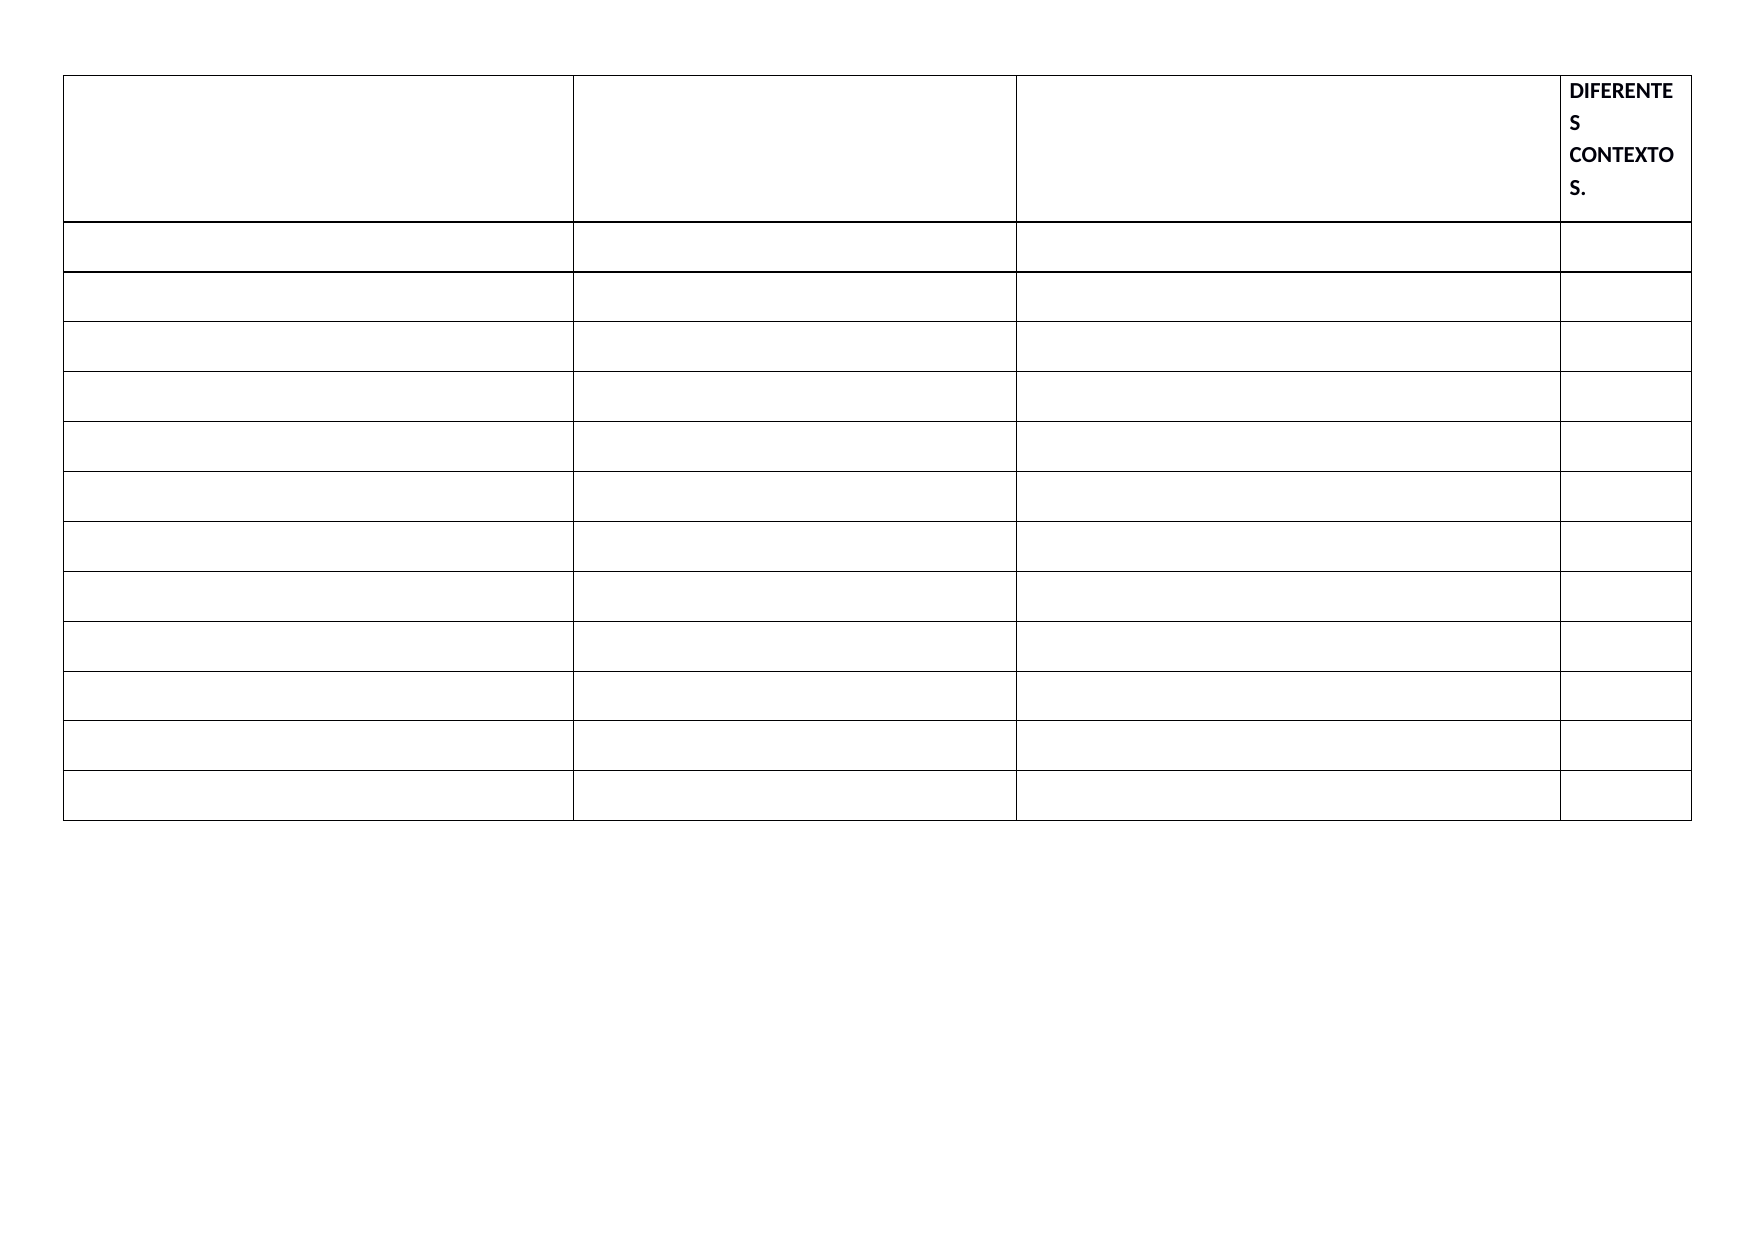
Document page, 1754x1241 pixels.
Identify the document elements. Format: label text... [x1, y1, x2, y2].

table_cell [1561, 771, 1691, 820]
table_cell [64, 721, 573, 770]
table_cell [64, 76, 573, 221]
table_cell [1017, 522, 1560, 571]
table_cell [574, 422, 1016, 471]
table_cell [574, 322, 1016, 371]
table_cell [1017, 771, 1560, 820]
table_cell [574, 721, 1016, 770]
table_cell [64, 372, 573, 421]
table_cell [574, 76, 1016, 221]
table_cell [64, 273, 573, 321]
table_cell [1017, 322, 1560, 371]
table_cell [64, 622, 573, 671]
table_cell [1561, 372, 1691, 421]
table_cell [1561, 223, 1691, 271]
table_cell [1017, 472, 1560, 521]
table_cell [1561, 721, 1691, 770]
table_cell [1561, 672, 1691, 720]
table_cell [1561, 273, 1691, 321]
table_cell [1017, 622, 1560, 671]
table_cell [64, 522, 573, 571]
table_cell [1017, 721, 1560, 770]
table_cell [1561, 572, 1691, 621]
table_cell [1561, 322, 1691, 371]
table_cell [1017, 223, 1560, 271]
table_cell [1561, 522, 1691, 571]
table_cell [574, 572, 1016, 621]
table_cell [574, 522, 1016, 571]
table_cell [574, 273, 1016, 321]
table_cell [1017, 672, 1560, 720]
table_cell [1561, 622, 1691, 671]
table_cell [574, 771, 1016, 820]
table_cell [64, 472, 573, 521]
table_cell [64, 223, 573, 271]
table_cell [64, 771, 573, 820]
table_cell [574, 472, 1016, 521]
table_cell [64, 572, 573, 621]
table_cell [574, 622, 1016, 671]
table_cell [574, 223, 1016, 271]
table_cell DIFERENTES CONTEXTOS. [1561, 76, 1691, 221]
table_cell [1017, 76, 1560, 221]
table_cell [1017, 372, 1560, 421]
table_cell [574, 372, 1016, 421]
table_cell [1017, 572, 1560, 621]
table_cell [1017, 273, 1560, 321]
table_cell [64, 672, 573, 720]
table_cell [64, 422, 573, 471]
table_cell [1017, 422, 1560, 471]
table_cell [1561, 422, 1691, 471]
table_cell [64, 322, 573, 371]
table_cell [574, 672, 1016, 720]
table_cell [1561, 472, 1691, 521]
